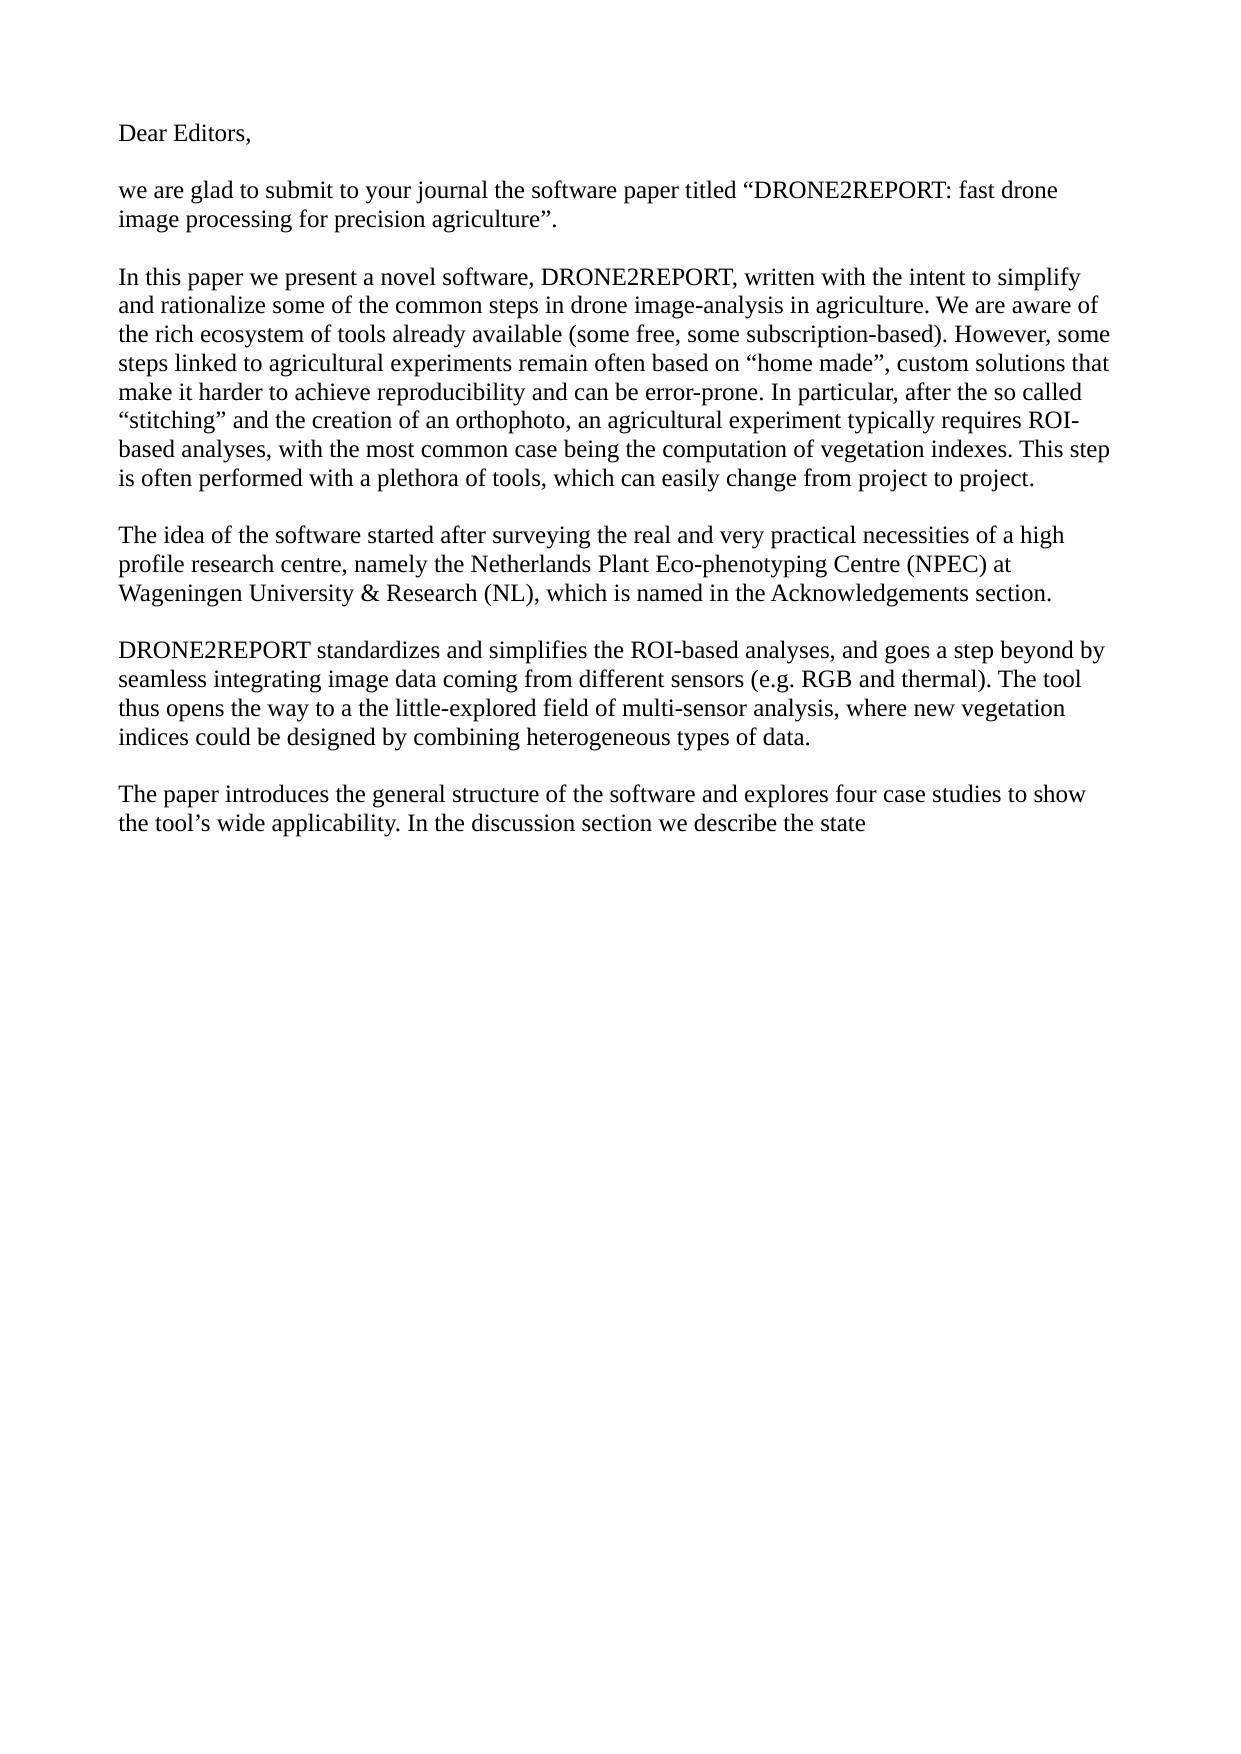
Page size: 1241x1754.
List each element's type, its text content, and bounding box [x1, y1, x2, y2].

text we are glad to submit to your journal the software paper titled “DRONE2REPORT: fast drone image processing for precision agriculture”. [118, 176, 1122, 233]
text The paper introduces the general structure of the software and explores four case studies to show the tool’s wide applicability. In the discussion section we describe the state [118, 779, 1122, 837]
text DRONE2REPORT standardizes and simplifies the ROI-based analyses, and goes a step beyond by seamless integrating image data coming from different sensors (e.g. RGB and thermal). The tool thus opens the way to a the little-explored field of multi-sensor analysis, where new vegetation indices could be designed by combining heterogeneous types of data. [118, 636, 1122, 751]
text The idea of the software started after surveying the real and very practical necessities of a high profile research centre, namely the Netherlands Plant Eco-phenotyping Centre (NPEC) at Wageningen University & Research (NL), which is named in the Acknowledgements section. [118, 521, 1122, 607]
text In this paper we present a novel software, DRONE2REPORT, written with the intent to simplify and rationalize some of the common steps in drone image-analysis in agriculture. We are aware of the rich ecosystem of tools already available (some free, some subscription-based). However, some steps linked to agricultural experiments remain often based on “home made”, custom solutions that make it harder to achieve reproducibility and can be error-prone. In particular, after the so called “stitching” and the creation of an orthophoto, an agricultural experiment typically requires ROI-based analyses, with the most common case being the computation of vegetation indexes. This step is often performed with a plethora of tools, which can easily change from project to project. [118, 262, 1122, 492]
text Dear Editors, [118, 118, 1122, 147]
